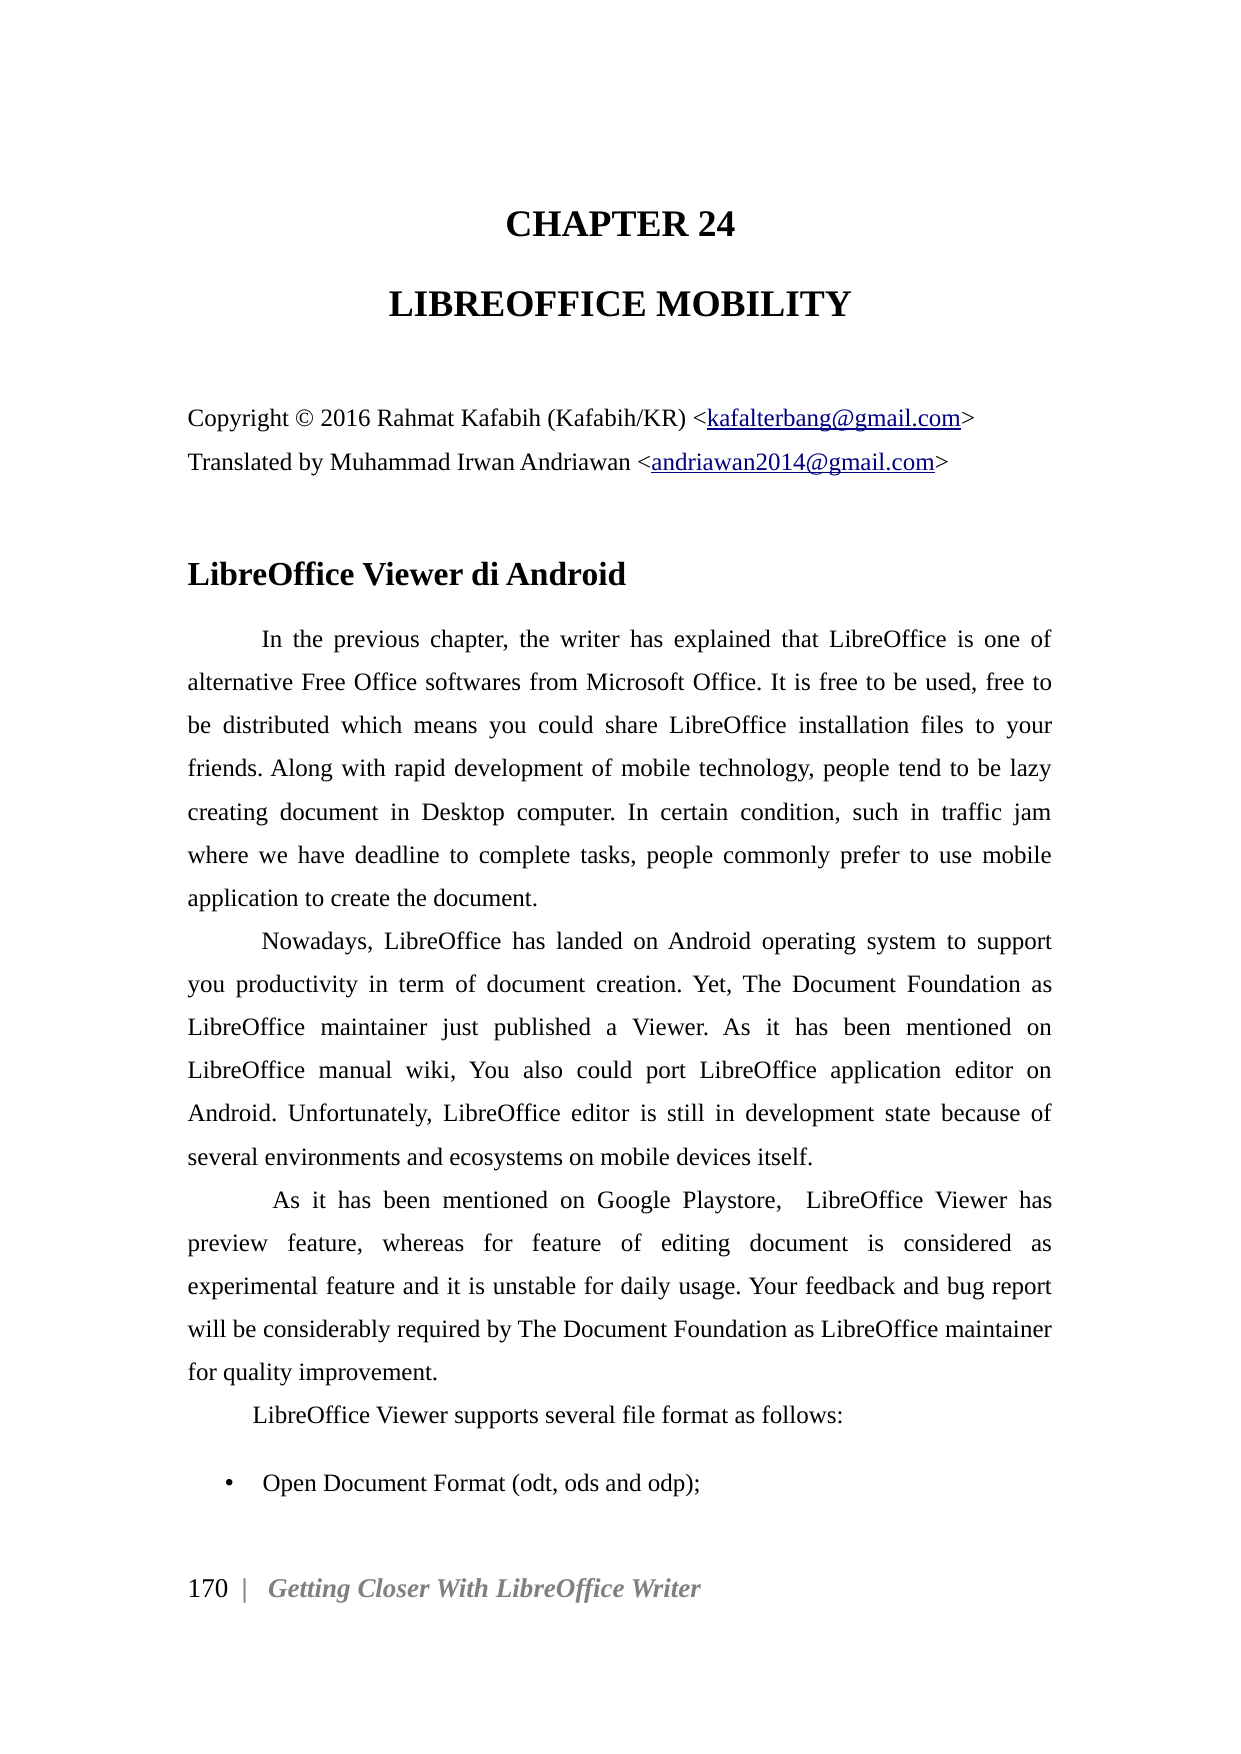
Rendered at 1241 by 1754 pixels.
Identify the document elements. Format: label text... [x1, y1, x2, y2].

text Copyright © 2016 Rahmat Kafabih (Kafabih/KR) <kafalterbang@gmail.com> [187, 403, 1053, 432]
text Nowadays, LibreOffice has landed on Android operating system to support you productivity in term of document creation. Yet, The Document Foundation as LibreOffice maintainer just published a Viewer. As it has been mentioned on LibreOffice manual wiki, You also could port LibreOffice application editor on Android. Unfortunately, LibreOffice editor is still in development state because of several environments and ecosystems on mobile devices itself. [187, 926, 1053, 1170]
text CHAPTER 24 [187, 202, 1053, 245]
text Translated by Muhammad Irwan Andriawan <andriawan2014@gmail.com> [187, 447, 1053, 475]
text In the previous chapter, the writer has explained that LibreOffice is one of alternative Free Office softwares from Microsoft Office. It is free to be used, free to be distributed which means you could share LibreOffice installation files to your friends. Along with rapid development of mobile technology, people tend to be lazy creating document in Desktop computer. In certain condition, such in traffic jam where we have deadline to complete tasks, people commonly prefer to use mobile application to create the document. [187, 624, 1053, 912]
text LibreOffice Viewer supports several file format as follows: [187, 1400, 1053, 1429]
text LIBREOFFICE MOBILITY [187, 281, 1053, 324]
subtitle CHAPTER 24 LIBREOFFICE MOBILITY [187, 175, 1053, 184]
text As it has been mentioned on Google Playstore, LibreOffice Viewer has preview feature, whereas for feature of editing document is considered as experimental feature and it is unstable for daily usage. Your feedback and bug report will be considerably required by The Document Foundation as LibreOffice maintainer for quality improvement. [187, 1185, 1053, 1386]
subtitle LibreOffice Viewer di Android [187, 554, 1053, 592]
list Open Document Format (odt, ods and odp); [225, 1468, 1053, 1497]
